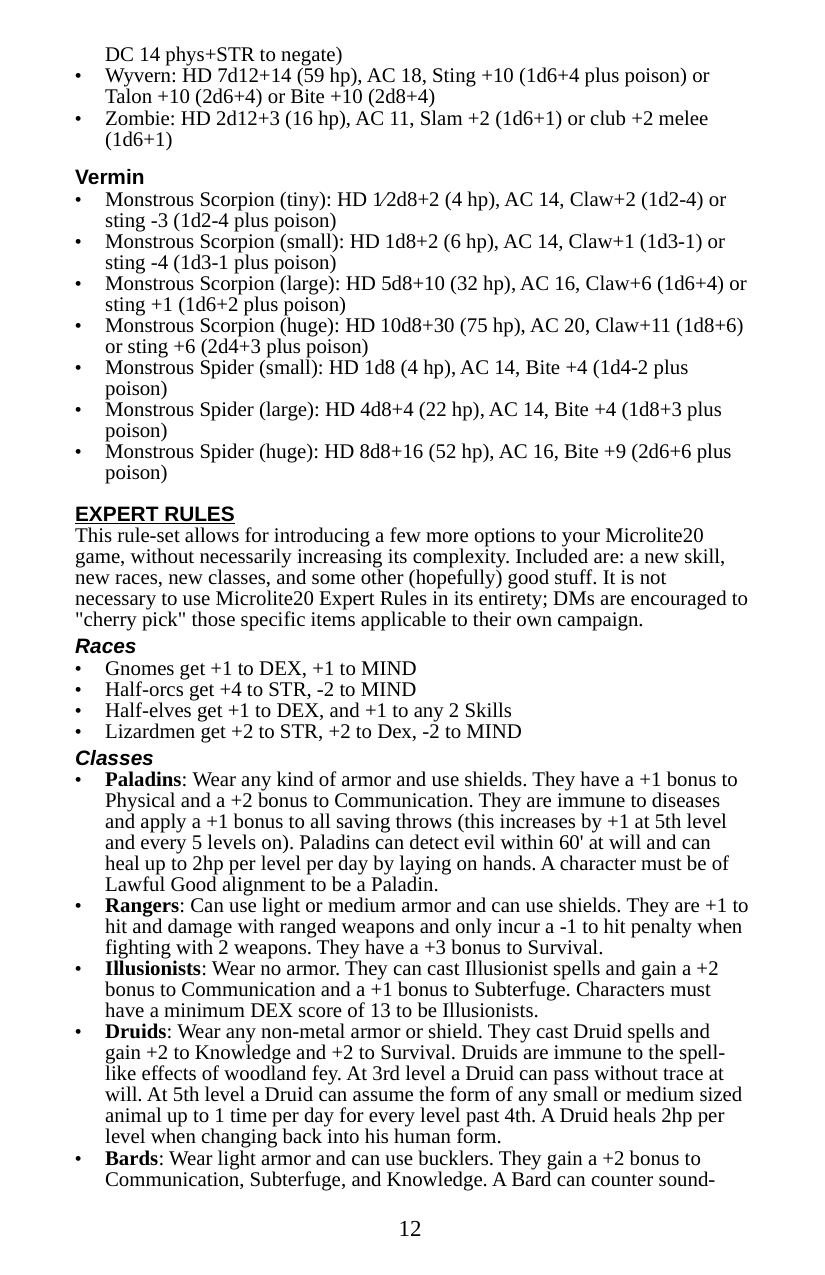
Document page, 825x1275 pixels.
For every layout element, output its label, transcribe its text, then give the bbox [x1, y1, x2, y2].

list Monstrous Scorpion (tiny): HD 1⁄2d8+2 (4 hp), AC 14, Claw+2 (1d2-4) or sting -3 (1d2-4 plus poison) [75, 189, 750, 231]
subtitle Expert Rules [75, 505, 750, 526]
list DC 14 phys+STR to negate) [75, 45, 750, 66]
list Monstrous Scorpion (small): HD 1d8+2 (6 hp), AC 14, Claw+1 (1d3-1) or sting -4 (1d3-1 plus poison) [75, 231, 750, 273]
list Druids: Wear any non-metal armor or shield. They cast Druid spells and gain +2 to Knowledge and +2 to Survival. Druids are immune to the spell-like effects of woodland fey. At 3rd level a Druid can pass without trace at will. At 5th level a Druid can assume the form of any small or medium sized animal up to 1 time per day for every level past 4th. A Druid heals 2hp per level when changing back into his human form. [75, 1022, 750, 1148]
list Monstrous Spider (huge): HD 8d8+16 (52 hp), AC 16, Bite +9 (2d6+6 plus poison) [75, 442, 750, 484]
list Monstrous Scorpion (large): HD 5d8+10 (32 hp), AC 16, Claw+6 (1d6+4) or sting +1 (1d6+2 plus poison) [75, 273, 750, 315]
list Bards: Wear light armor and can use bucklers. They gain a +2 bonus to Communication, Subterfuge, and Knowledge. A Bard can counter sound- [75, 1148, 750, 1190]
list Half-elves get +1 to DEX, and +1 to any 2 Skills [75, 700, 750, 721]
subtitle Vermin [75, 168, 750, 189]
list Lizardmen get +2 to STR, +2 to Dex, -2 to MIND [75, 721, 750, 742]
list Gnomes get +1 to DEX, +1 to MIND [75, 658, 750, 679]
list Rangers: Can use light or medium armor and can use shields. They are +1 to hit and damage with ranged weapons and only incur a -1 to hit penalty when fighting with 2 weapons. They have a +3 bonus to Survival. [75, 896, 750, 959]
list Monstrous Spider (small): HD 1d8 (4 hp), AC 14, Bite +4 (1d4-2 plus poison) [75, 357, 750, 399]
list Monstrous Scorpion (huge): HD 10d8+30 (75 hp), AC 20, Claw+11 (1d8+6) or sting +6 (2d4+3 plus poison) [75, 315, 750, 357]
list Zombie: HD 2d12+3 (16 hp), AC 11, Slam +2 (1d6+1) or club +2 melee (1d6+1) [75, 108, 750, 150]
list Wyvern: HD 7d12+14 (59 hp), AC 18, Sting +10 (1d6+4 plus poison) or Talon +10 (2d6+4) or Bite +10 (2d8+4) [75, 66, 750, 108]
subtitle Races [75, 637, 750, 658]
list Monstrous Spider (large): HD 4d8+4 (22 hp), AC 14, Bite +4 (1d8+3 plus poison) [75, 399, 750, 442]
text This rule-set allows for introducing a few more options to your Microlite20 game, without necessarily increasing its complexity. Included are: a new skill, new races, new classes, and some other (hopefully) good stuff. It is not necessary to use Microlite20 Expert Rules in its entirety; DMs are encouraged to "cherry pick" those specific items applicable to their own campaign. [75, 526, 750, 631]
list Illusionists: Wear no armor. They can cast Illusionist spells and gain a +2 bonus to Communication and a +1 bonus to Subterfuge. Characters must have a minimum DEX score of 13 to be Illusionists. [75, 959, 750, 1022]
subtitle Classes [75, 748, 750, 769]
list Half-orcs get +4 to STR, -2 to MIND [75, 679, 750, 700]
list Paladins: Wear any kind of armor and use shields. They have a +1 bonus to Physical and a +2 bonus to Communication. They are immune to diseases and apply a +1 bonus to all saving throws (this increases by +1 at 5th level and every 5 levels on). Paladins can detect evil within 60' at will and can heal up to 2hp per level per day by laying on hands. A character must be of Lawful Good alignment to be a Paladin. [75, 769, 750, 896]
